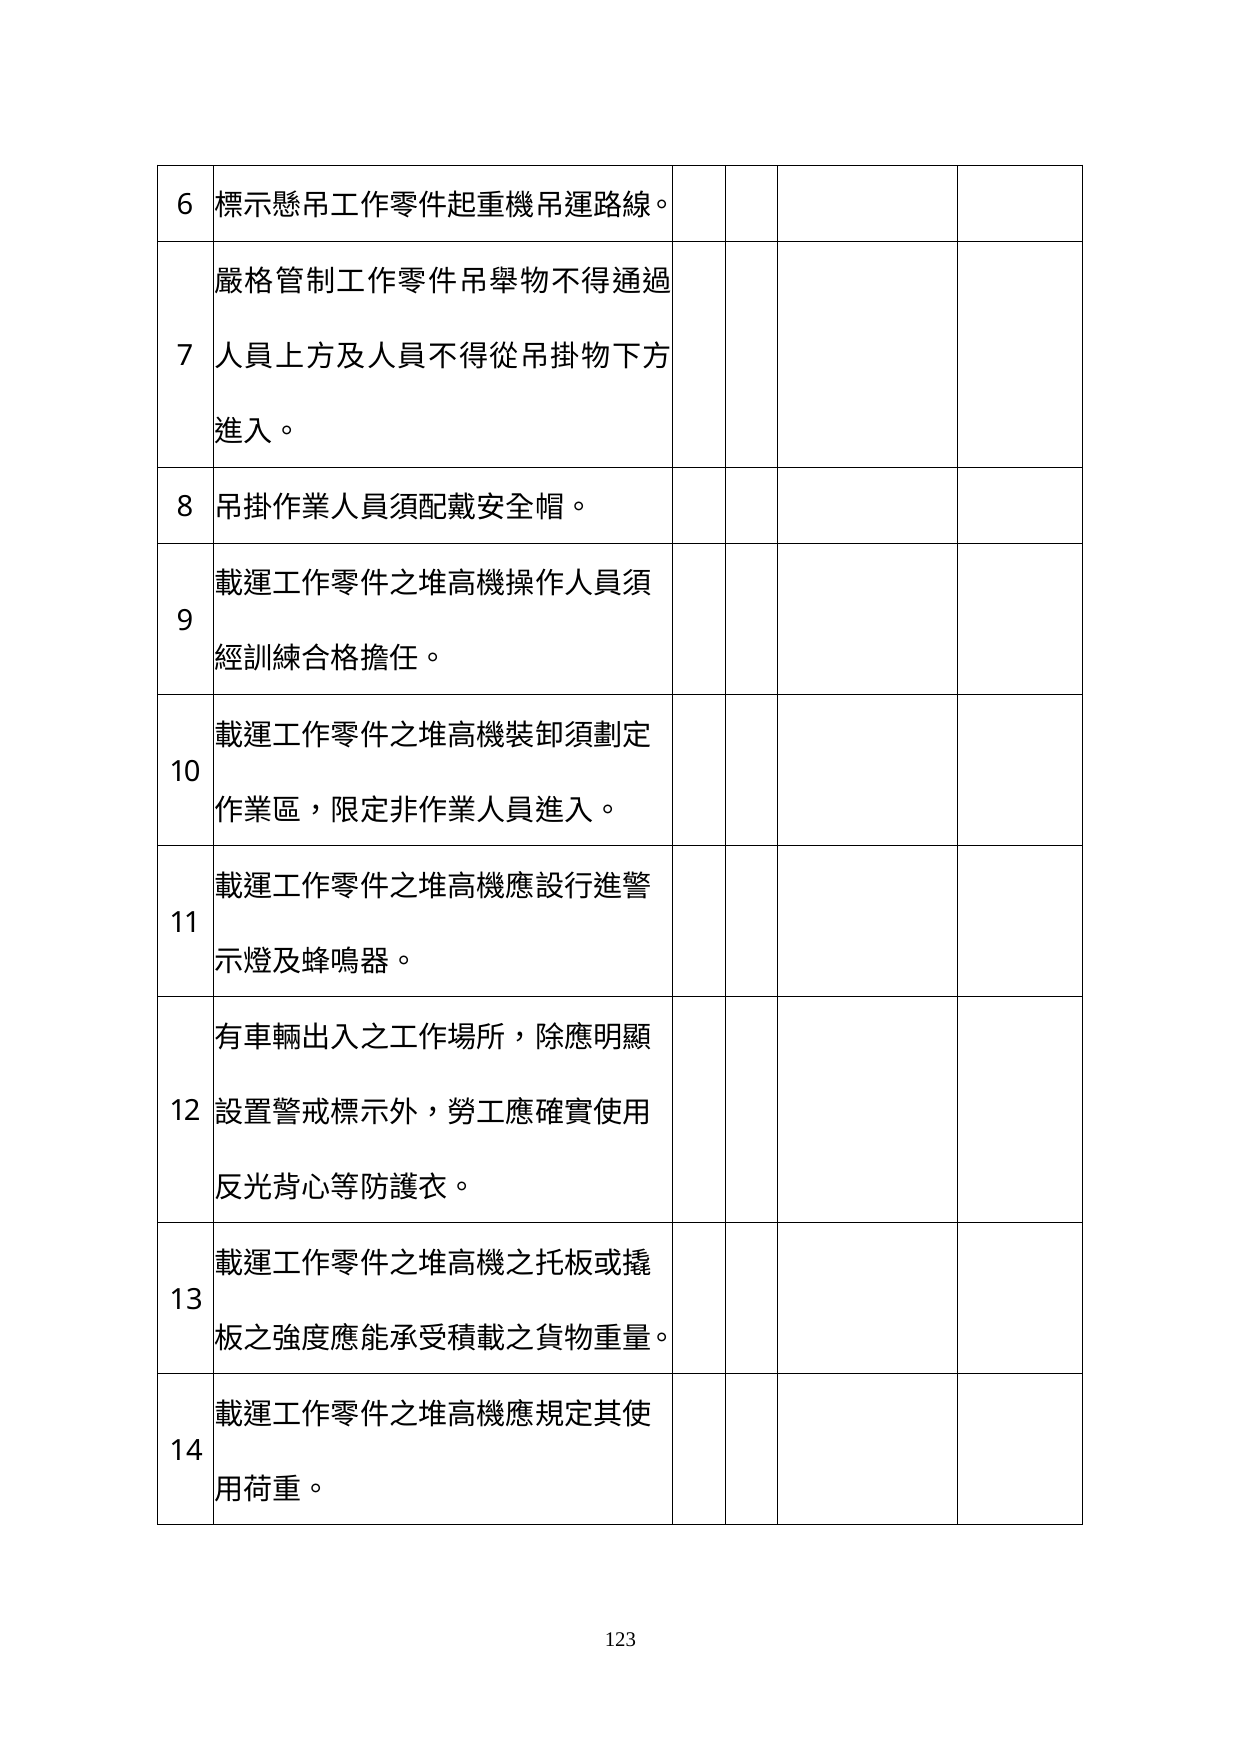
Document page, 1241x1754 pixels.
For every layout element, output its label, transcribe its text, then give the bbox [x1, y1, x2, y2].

table_cell [778, 997, 957, 1222]
table_cell [958, 1223, 1082, 1373]
table_cell [778, 1223, 957, 1373]
table_cell [726, 1223, 777, 1373]
table_cell [726, 468, 777, 543]
table_cell 6 [158, 166, 213, 241]
table_cell [673, 997, 725, 1222]
table_cell 8 [158, 468, 213, 543]
table_cell [958, 1374, 1082, 1524]
table_cell 7 [158, 242, 213, 467]
table_cell 12 [158, 997, 213, 1222]
table_cell [778, 695, 957, 845]
table_cell [673, 242, 725, 467]
table_cell 吊掛作業人員須配戴安全帽。 [214, 468, 672, 543]
table_cell [673, 846, 725, 996]
table_cell [726, 1374, 777, 1524]
table_cell [778, 1374, 957, 1524]
table_cell [778, 544, 957, 694]
table_cell 9 [158, 544, 213, 694]
table_cell 有車輛出入之工作場所，除應明顯設置警戒標示外，勞工應確實使用反光背心等防護衣。 [214, 997, 672, 1222]
table_cell [958, 846, 1082, 996]
table_cell [958, 695, 1082, 845]
table_cell [726, 166, 777, 241]
table_cell [726, 846, 777, 996]
table_cell 13 [158, 1223, 213, 1373]
table_cell [958, 166, 1082, 241]
table_cell [726, 544, 777, 694]
table_cell [778, 468, 957, 543]
table_cell 14 [158, 1374, 213, 1524]
table_cell [673, 166, 725, 241]
table_cell [958, 468, 1082, 543]
table_cell [673, 468, 725, 543]
table_cell 11 [158, 846, 213, 996]
table_cell [726, 695, 777, 845]
table_cell [778, 166, 957, 241]
table_cell [673, 695, 725, 845]
table_cell 嚴格管制工作零件吊舉物不得通過人員上方及人員不得從吊掛物下方進入。 [214, 242, 672, 467]
table_cell 標示懸吊工作零件起重機吊運路線。 [214, 166, 672, 241]
table_cell [673, 544, 725, 694]
table_cell [958, 544, 1082, 694]
table_cell [673, 1223, 725, 1373]
table_cell 載運工作零件之堆高機裝卸須劃定作業區，限定非作業人員進入。 [214, 695, 672, 845]
table_cell 載運工作零件之堆高機之托板或撬板之強度應能承受積載之貨物重量。 [214, 1223, 672, 1373]
table_cell [726, 242, 777, 467]
table_cell [726, 997, 777, 1222]
table_cell 10 [158, 695, 213, 845]
table_cell 載運工作零件之堆高機操作人員須經訓練合格擔任。 [214, 544, 672, 694]
table_cell [778, 242, 957, 467]
table_cell 載運工作零件之堆高機應設行進警示燈及蜂鳴器。 [214, 846, 672, 996]
table_cell [958, 997, 1082, 1222]
table_cell 載運工作零件之堆高機應規定其使用荷重。 [214, 1374, 672, 1524]
table_cell [958, 242, 1082, 467]
table_cell [673, 1374, 725, 1524]
table_cell [778, 846, 957, 996]
